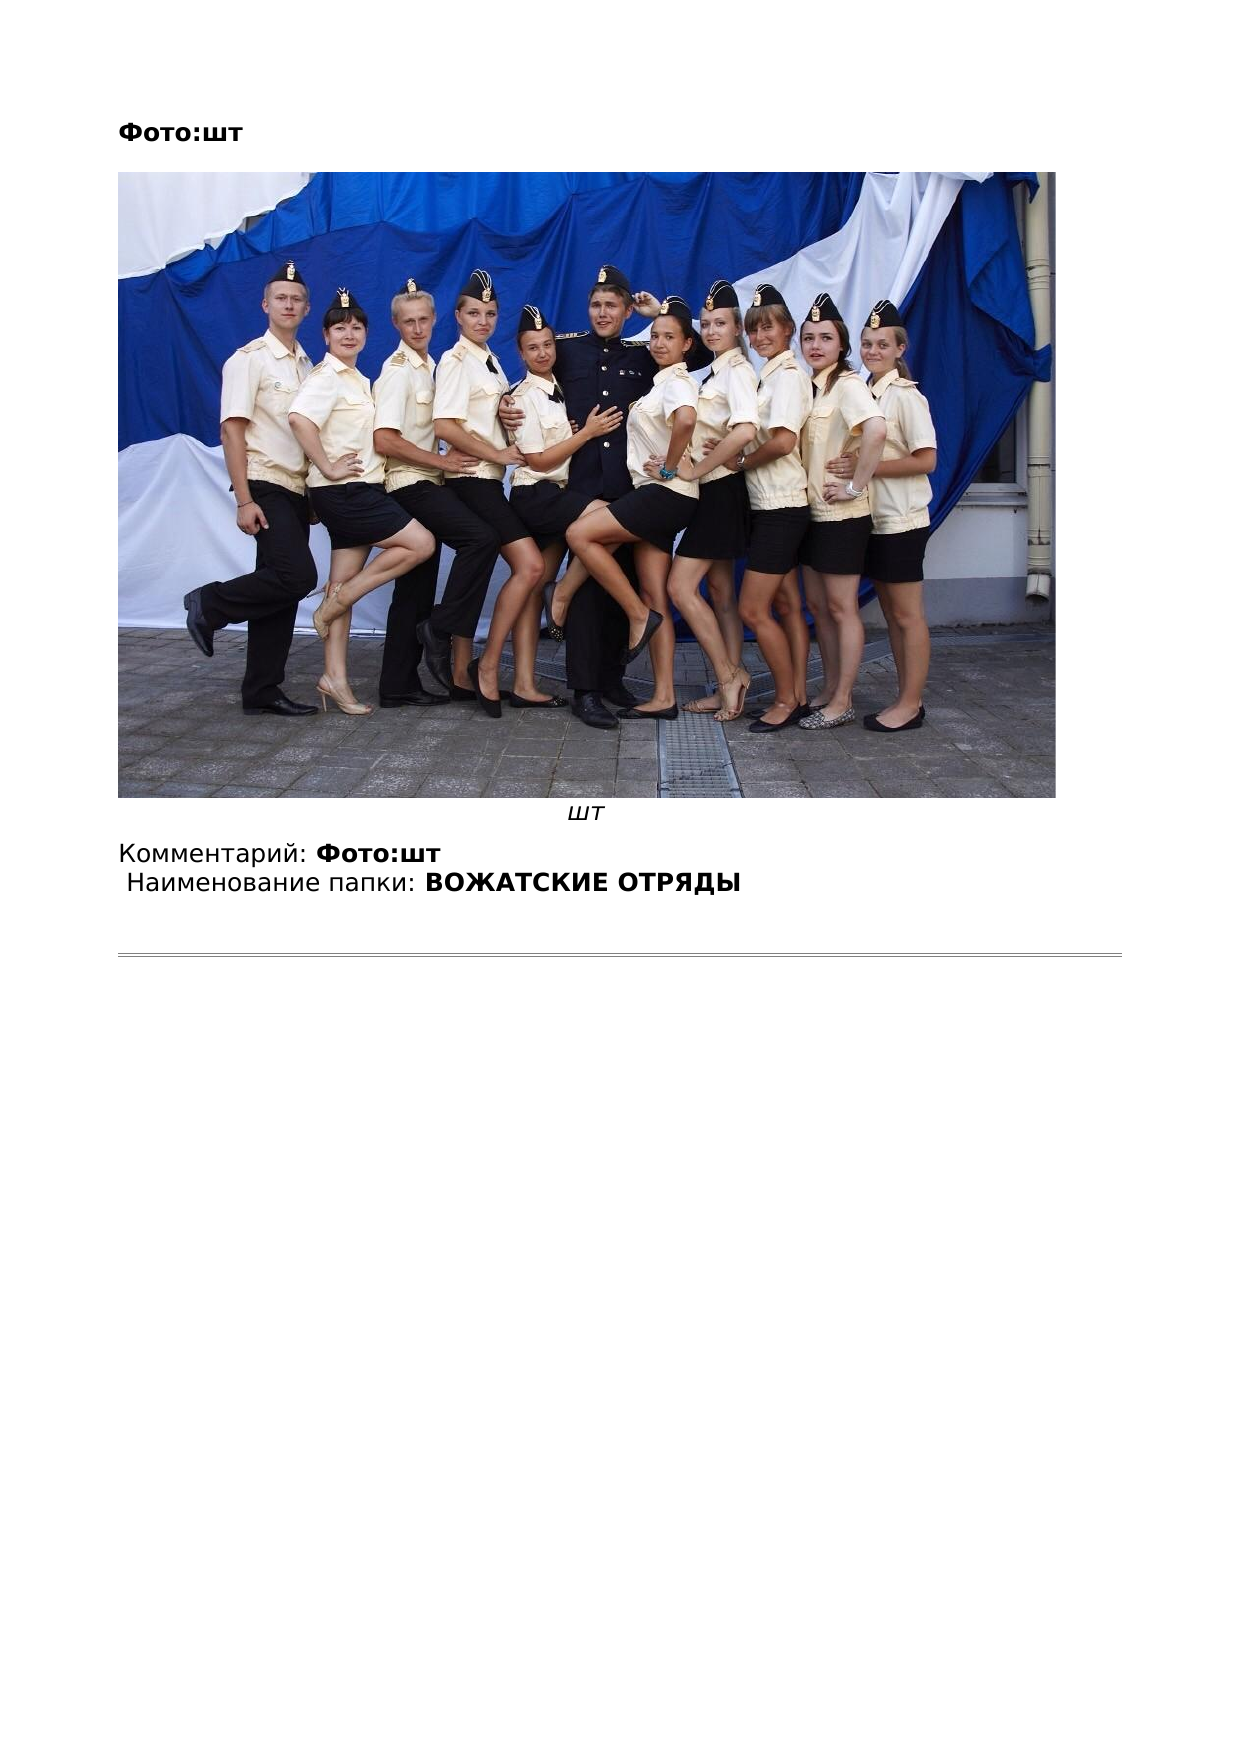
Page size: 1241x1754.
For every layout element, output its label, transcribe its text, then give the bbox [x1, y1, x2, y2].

text Комментарий: Фото:шт Наименование папки: ВОЖАТСКИЕ ОТРЯДЫ [118, 839, 1122, 926]
text шт [118, 798, 1056, 826]
picture [118, 172, 1056, 798]
subtitle Фото:шт [118, 118, 1122, 147]
